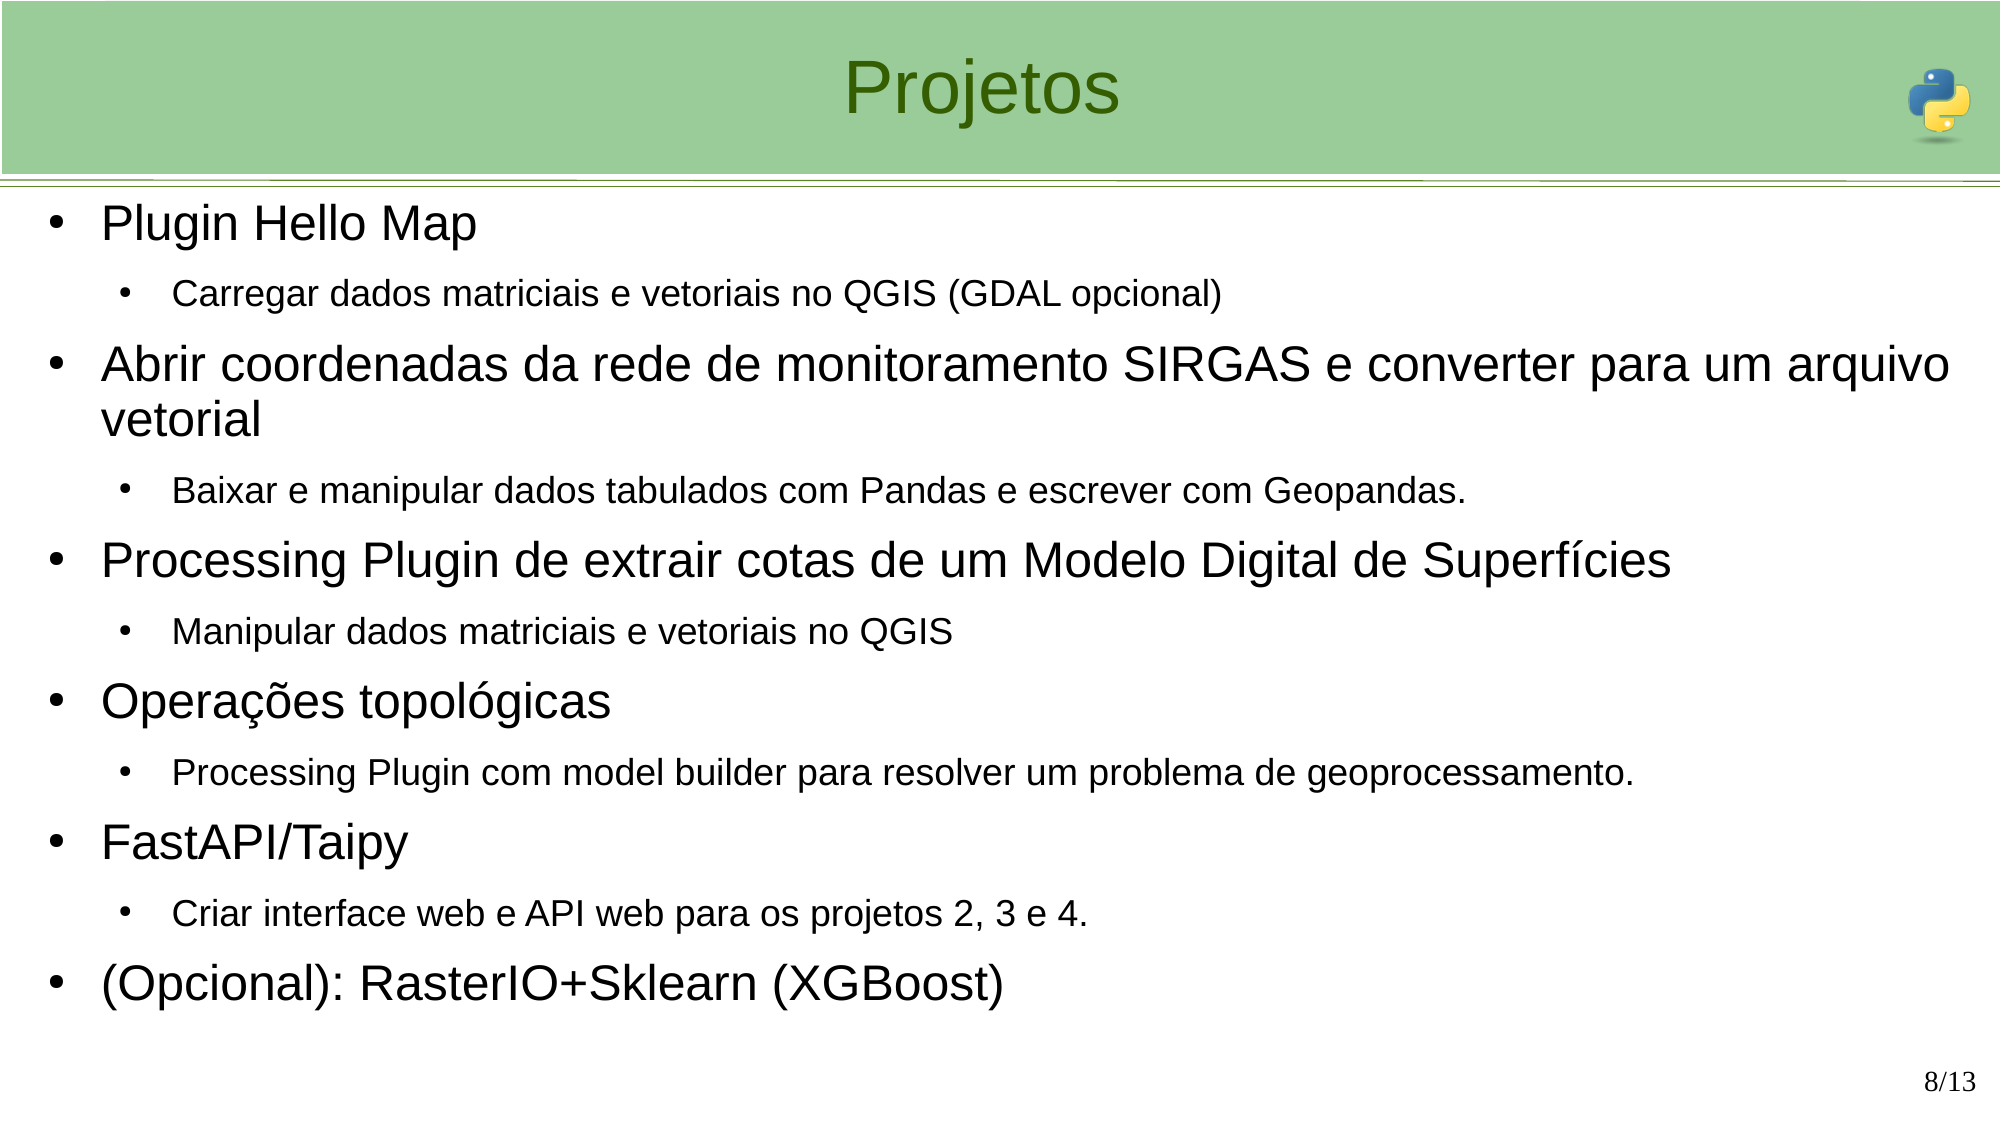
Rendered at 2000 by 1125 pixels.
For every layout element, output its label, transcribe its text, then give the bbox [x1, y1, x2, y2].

picture [1901, 59, 1979, 148]
list Plugin Hello Map Carregar dados matriciais e vetoriais no QGIS (GDAL opcional) Abrir coordenadas da rede de monitoramento SIRGAS e converter para um arquivo vetorial Baixar e manipular dados tabulados com Pandas e escrever com Geopandas. Processing Plugin de extrair cotas de um Modelo Digital de Superfícies Manipular dados matriciais e vetoriais no QGIS Operações topológicas Processing Plugin com model builder para resolver um problema de geoprocessamento. FastAPI/Taipy Criar interface web e API web para os projetos 2, 3 e 4. (Opcional): RasterIO+Sklearn (XGBoost) [30, 195, 1966, 1012]
title Projetos [105, 0, 1861, 174]
